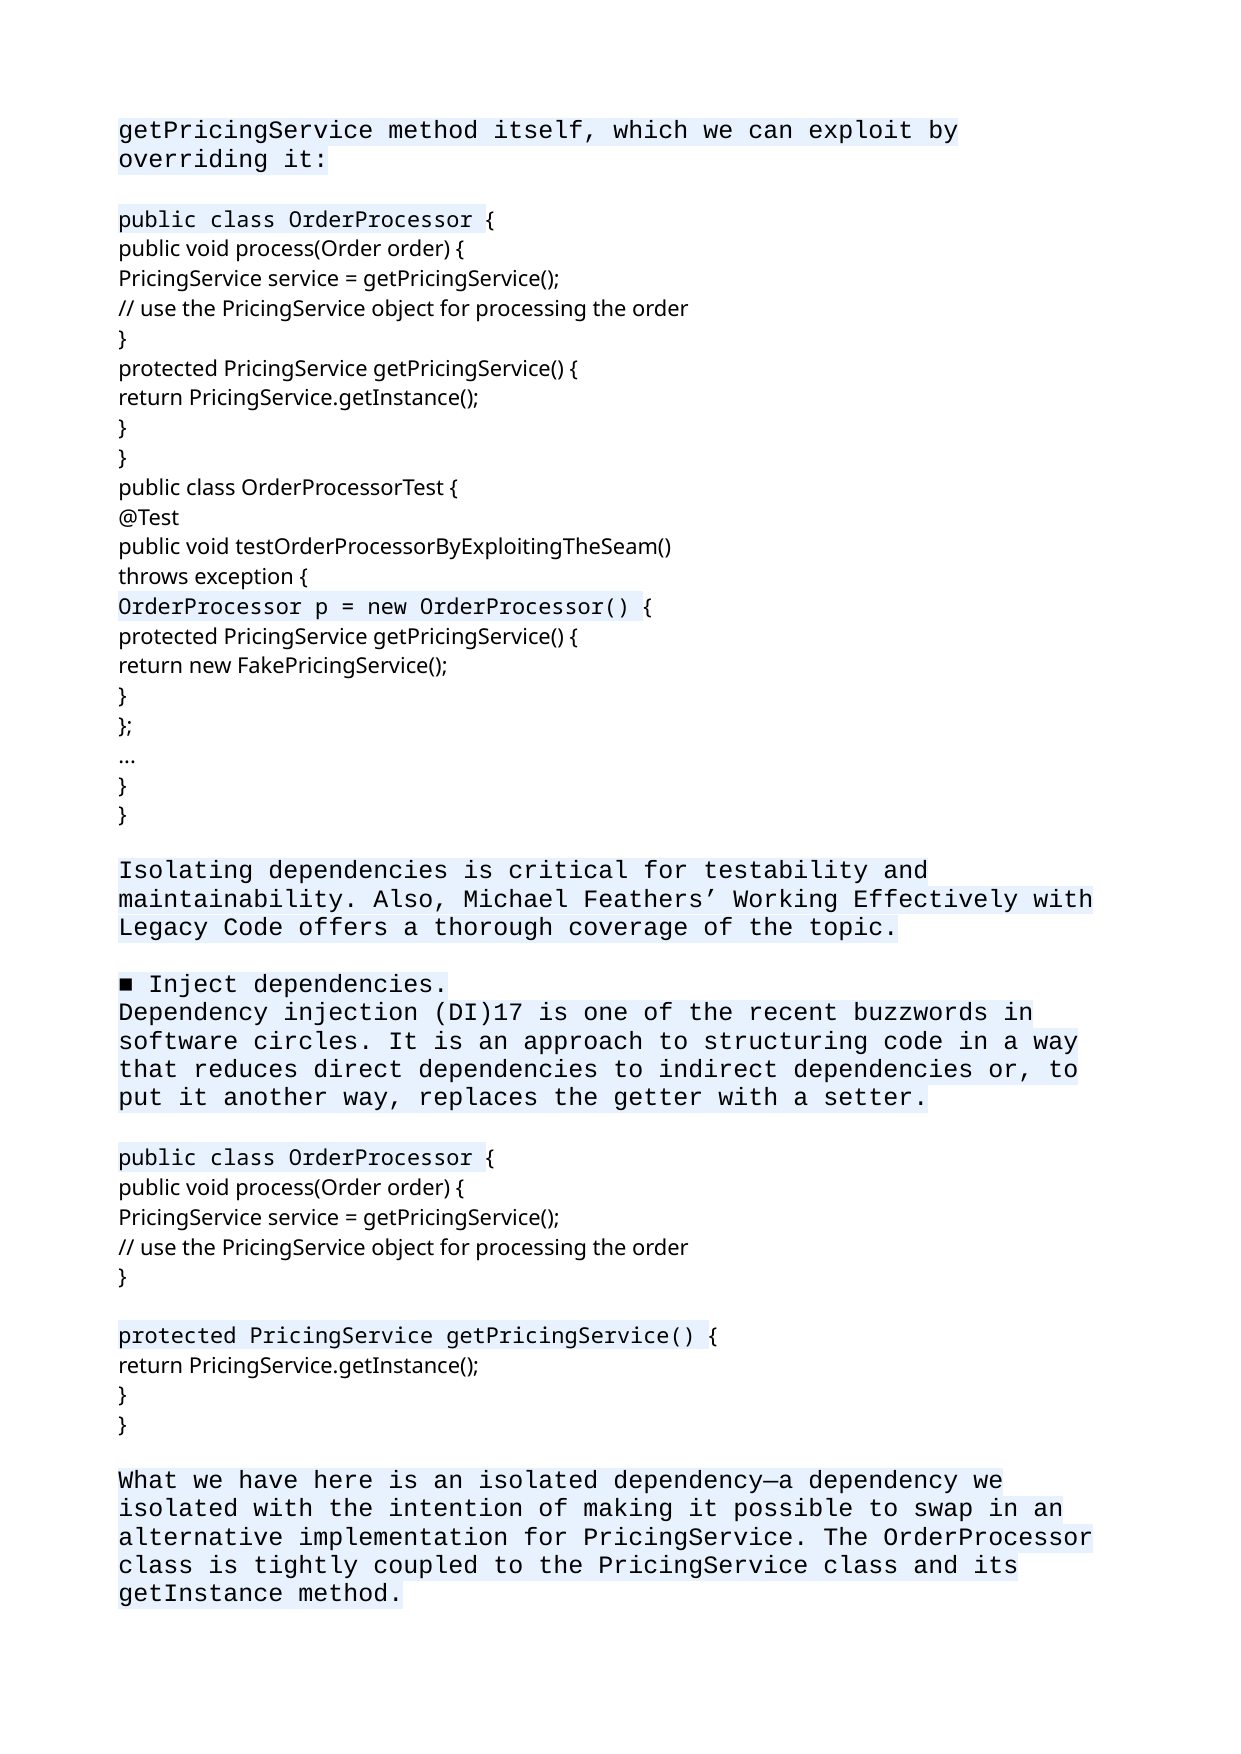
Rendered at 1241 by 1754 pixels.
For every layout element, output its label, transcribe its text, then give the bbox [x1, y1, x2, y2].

text throws exception { [118, 561, 1122, 591]
text // use the PricingService object for processing the order [118, 1231, 1122, 1261]
text } [118, 680, 1122, 710]
text public void testOrderProcessorByExploitingTheSeam() [118, 531, 1122, 561]
text PricingService service = getPricingService(); [118, 1202, 1122, 1231]
text Isolating dependencies is critical for testability and maintainability. Also, Michael Feathers’ Working Effectively with Legacy Code offers a thorough coverage of the topic. [118, 858, 1122, 943]
text ■ Inject dependencies. [118, 972, 1122, 1000]
text } [118, 1409, 1122, 1439]
text @Test [118, 501, 1122, 531]
text protected PricingService getPricingService() { [118, 1320, 1122, 1349]
text } [118, 1379, 1122, 1409]
text protected PricingService getPricingService() { [118, 621, 1122, 650]
text } [118, 1261, 1122, 1291]
text return PricingService.getInstance(); [118, 1349, 1122, 1379]
text OrderProcessor p = new OrderProcessor() { [118, 591, 1122, 621]
text } [118, 323, 1122, 352]
text } [118, 442, 1122, 472]
text What we have here is an isolated dependency—a dependency we isolated with the intention of making it possible to swap in an alternative implementation for PricingService. The OrderProcessor class is tightly coupled to the PricingService class and its getInstance method. [118, 1468, 1122, 1609]
text return new FakePricingService(); [118, 650, 1122, 680]
text Dependency injection (DI)17 is one of the recent buzzwords in software circles. It is an approach to structuring code in a way that reduces direct dependencies to indirect dependencies or, to put it another way, replaces the getter with a setter. [118, 1000, 1122, 1113]
text getPricingService method itself, which we can exploit by overriding it: [118, 118, 1122, 175]
text // use the PricingService object for processing the order [118, 293, 1122, 323]
text } [118, 769, 1122, 799]
text ... [118, 740, 1122, 769]
text public class OrderProcessorTest { [118, 472, 1122, 501]
text protected PricingService getPricingService() { [118, 352, 1122, 382]
text }; [118, 710, 1122, 740]
text public class OrderProcessor { [118, 203, 1122, 233]
text } [118, 412, 1122, 442]
text } [118, 799, 1122, 829]
text public class OrderProcessor { [118, 1142, 1122, 1172]
text PricingService service = getPricingService(); [118, 263, 1122, 293]
text public void process(Order order) { [118, 233, 1122, 263]
text public void process(Order order) { [118, 1172, 1122, 1202]
text return PricingService.getInstance(); [118, 382, 1122, 412]
